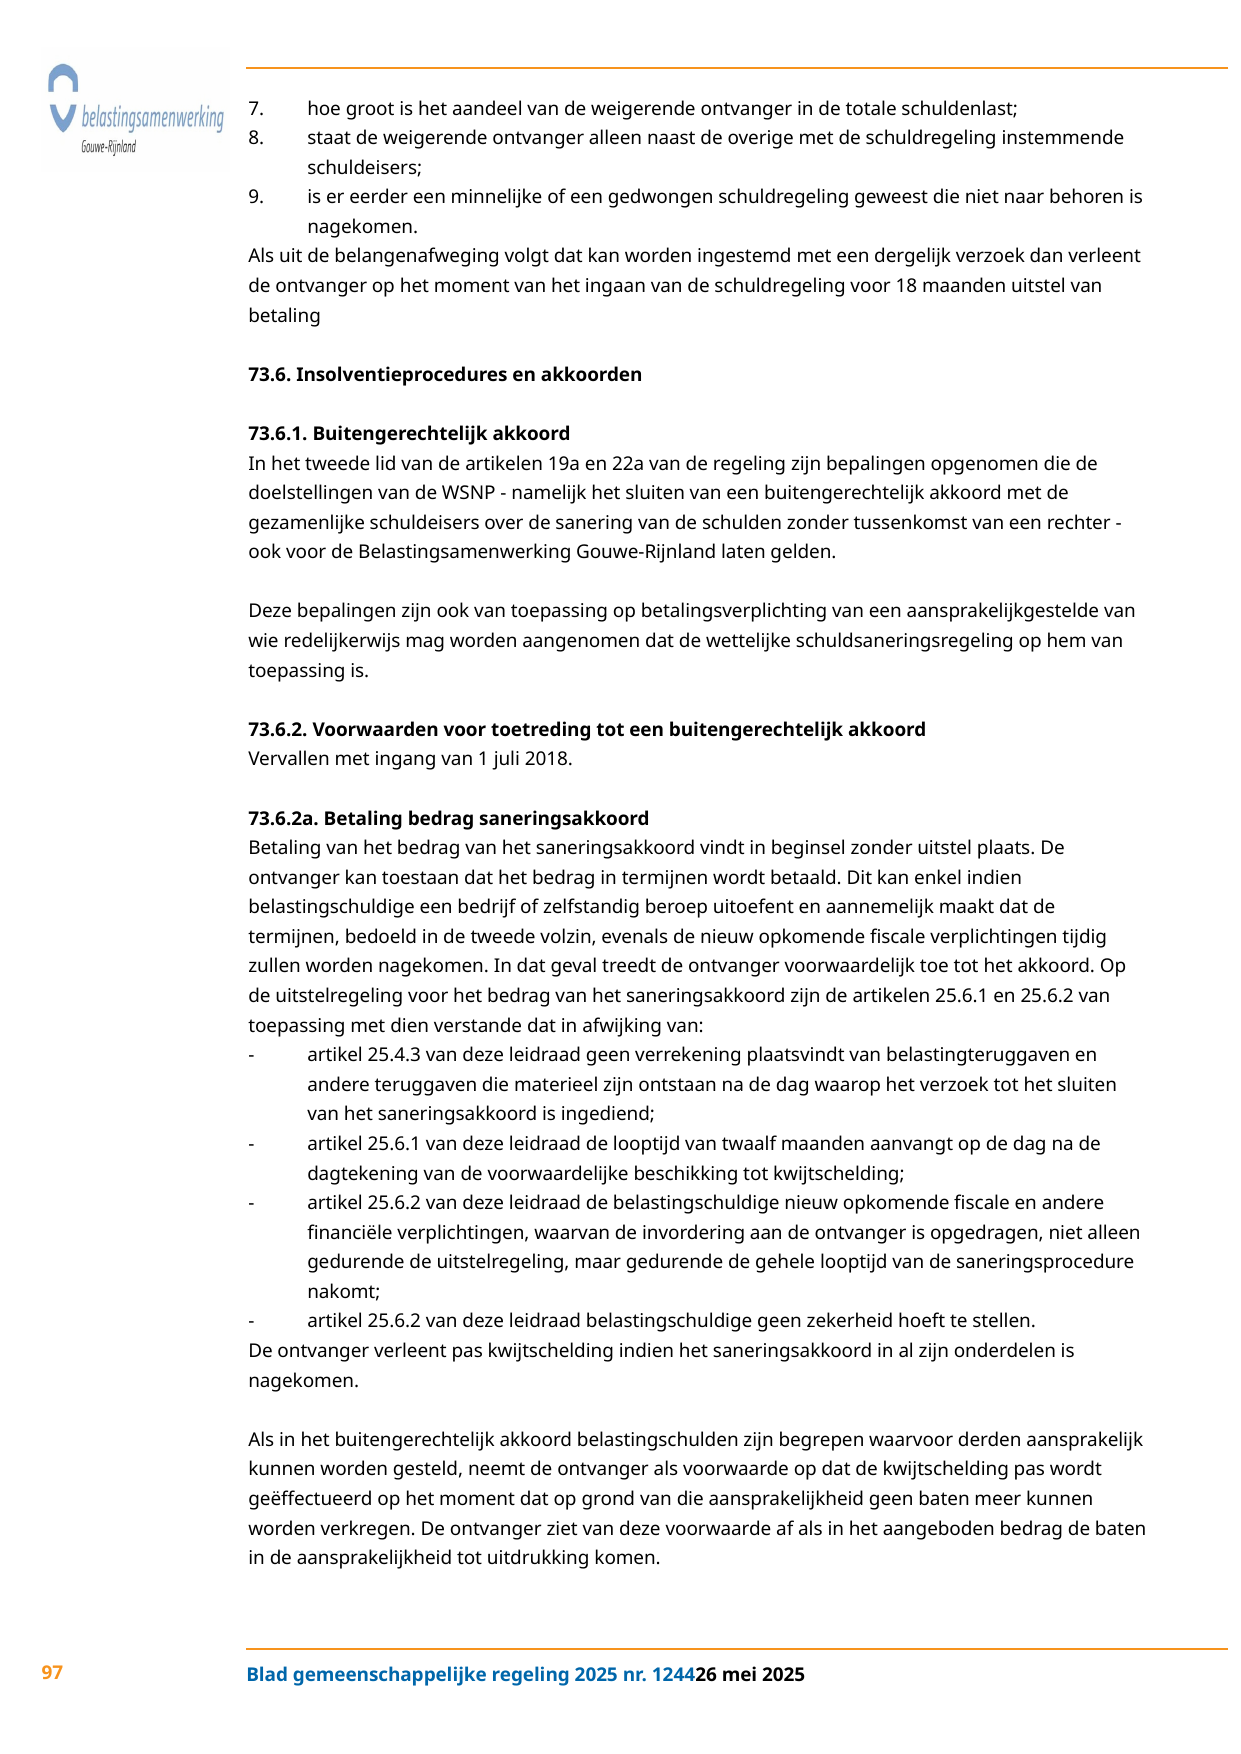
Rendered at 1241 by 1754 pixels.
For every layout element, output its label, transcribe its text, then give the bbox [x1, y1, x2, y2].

text In het tweede lid van de artikelen 19a en 22a van de regeling zijn bepalingen opgenomen die de doelstellingen van de WSNP - namelijk het sluiten van een buitengerechtelijk akkoord met de gezamenlijke schuldeisers over de sanering van de schulden zonder tussenkomst van een rechter - ook voor de Belastingsamenwerking Gouwe-Rijnland laten gelden. [248, 450, 1152, 564]
list hoe groot is het aandeel van de weigerende ontvanger in de totale schuldenlast; [248, 95, 1152, 121]
picture [41, 47, 231, 172]
list staat de weigerende ontvanger alleen naast de overige met de schuldregeling instemmende schuldeisers; [248, 124, 1152, 180]
text 73.6. Insolventieprocedures en akkoorden [248, 361, 1152, 387]
text De ontvanger verleent pas kwijtschelding indien het saneringsakkoord in al zijn onderdelen is nagekomen. [248, 1337, 1152, 1393]
list artikel 25.6.1 van deze leidraad de looptijd van twaalf maanden aanvangt op de dag na de dagtekening van de voorwaardelijke beschikking tot kwijtschelding; [248, 1130, 1152, 1186]
text Betaling van het bedrag van het saneringsakkoord vindt in beginsel zonder uitstel plaats. De ontvanger kan toestaan dat het bedrag in termijnen wordt betaald. Dit kan enkel indien belastingschuldige een bedrijf of zelfstandig beroep uitoefent en aannemelijk maakt dat de termijnen, bedoeld in de tweede volzin, evenals de nieuw opkomende fiscale verplichtingen tijdig zullen worden nagekomen. In dat geval treedt de ontvanger voorwaardelijk toe tot het akkoord. Op de uitstelregeling voor het bedrag van het saneringsakkoord zijn de artikelen 25.6.1 en 25.6.2 van toepassing met dien verstande dat in afwijking van: [248, 834, 1152, 1038]
list is er eerder een minnelijke of een gedwongen schuldregeling geweest die niet naar behoren is nagekomen. [248, 183, 1152, 239]
text Vervallen met ingang van 1 juli 2018. [248, 746, 1152, 771]
list artikel 25.6.2 van deze leidraad de belastingschuldige nieuw opkomende fiscale en andere financiële verplichtingen, waarvan de invordering aan de ontvanger is opgedragen, niet alleen gedurende de uitstelregeling, maar gedurende de gehele looptijd van de saneringsprocedure nakomt; [248, 1189, 1152, 1304]
text 73.6.2a. Betaling bedrag saneringsakkoord [248, 805, 1152, 831]
text 73.6.2. Voorwaarden voor toetreding tot een buitengerechtelijk akkoord [248, 716, 1152, 742]
text Als uit de belangenafweging volgt dat kan worden ingestemd met een dergelijk verzoek dan verleent de ontvanger op het moment van het ingaan van de schuldregeling voor 18 maanden uitstel van betaling [248, 243, 1152, 328]
text Deze bepalingen zijn ook van toepassing op betalingsverplichting van een aansprakelijkgestelde van wie redelijkerwijs mag worden aangenomen dat de wettelijke schuldsaneringsregeling op hem van toepassing is. [248, 598, 1152, 683]
text 73.6.1. Buitengerechtelijk akkoord [248, 420, 1152, 446]
list artikel 25.6.2 van deze leidraad belastingschuldige geen zekerheid hoeft te stellen. [248, 1308, 1152, 1333]
list artikel 25.4.3 van deze leidraad geen verrekening plaatsvindt van belastingteruggaven en andere teruggaven die materieel zijn ontstaan na de dag waarop het verzoek tot het sluiten van het saneringsakkoord is ingediend; [248, 1041, 1152, 1126]
text Als in het buitengerechtelijk akkoord belastingschulden zijn begrepen waarvoor derden aansprakelijk kunnen worden gesteld, neemt de ontvanger als voorwaarde op dat de kwijtschelding pas wordt geëffectueerd op het moment dat op grond van die aansprakelijkheid geen baten meer kunnen worden verkregen. De ontvanger ziet van deze voorwaarde af als in het aangeboden bedrag de baten in de aansprakelijkheid tot uitdrukking komen. [248, 1426, 1152, 1570]
